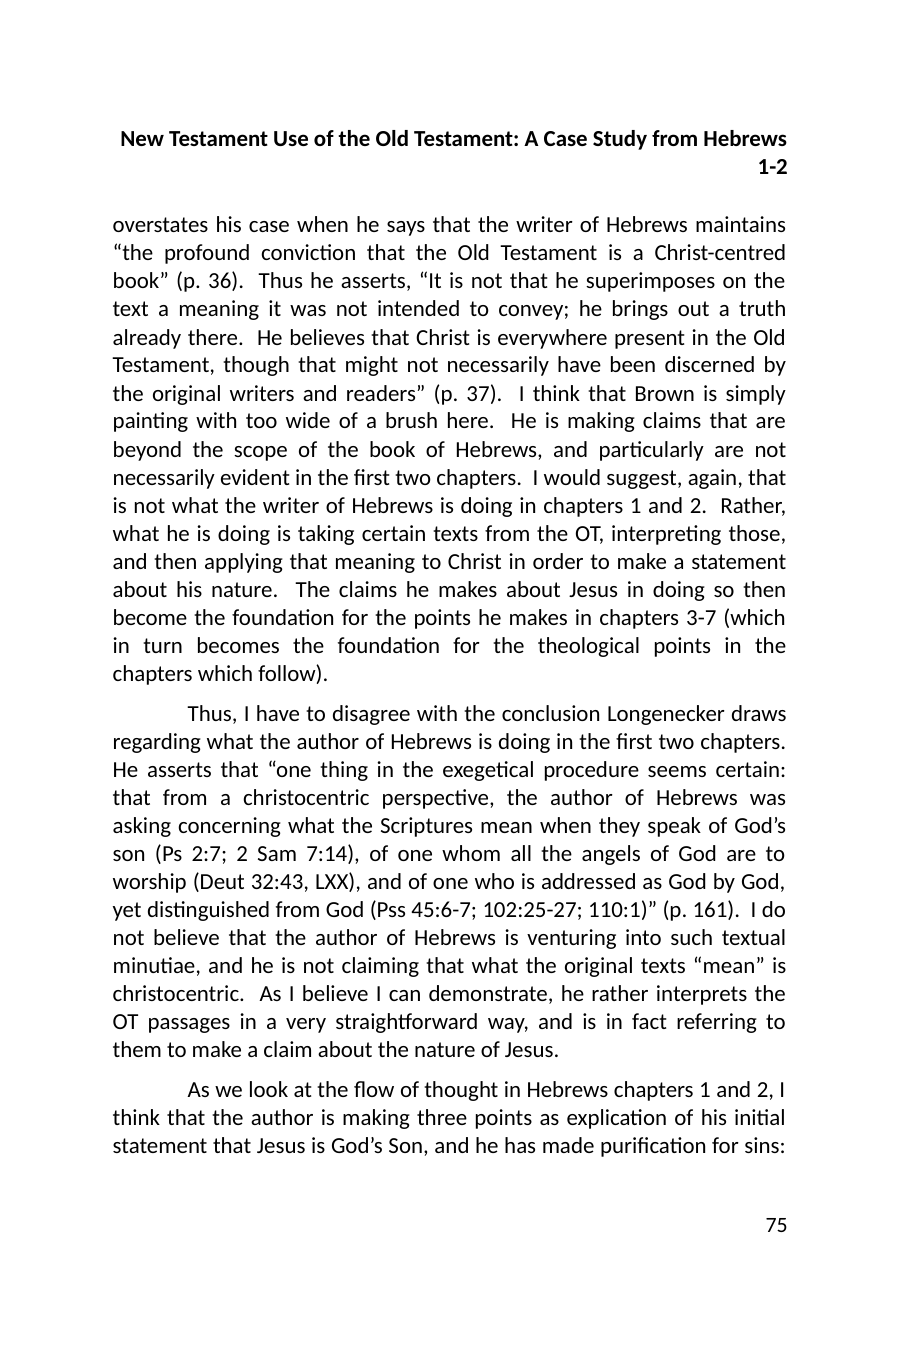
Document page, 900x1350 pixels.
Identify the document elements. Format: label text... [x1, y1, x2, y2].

text Thus, I have to disagree with the conclusion Longenecker draws regarding what the author of Hebrews is doing in the first two chapters. He asserts that “one thing in the exegetical procedure seems certain: that from a christocentric perspective, the author of Hebrews was asking concerning what the Scriptures mean when they speak of God’s son (Ps 2:7; 2 Sam 7:14), of one whom all the angels of God are to worship (Deut 32:43, LXX), and of one who is addressed as God by God, yet distinguished from God (Pss 45:6-7; 102:25-27; 110:1)” (p. 161). I do not believe that the author of Hebrews is venturing into such textual minutiae, and he is not claiming that what the original texts “mean” is christocentric. As I believe I can demonstrate, he rather interprets the OT passages in a very straightforward way, and is in fact referring to them to make a claim about the nature of Jesus. [112, 699, 787, 1063]
text overstates his case when he says that the writer of Hebrews maintains “the profound conviction that the Old Testament is a Christ-centred book” (p. 36). Thus he asserts, “It is not that he superimposes on the text a meaning it was not intended to convey; he brings out a truth already there. He believes that Christ is everywhere present in the Old Testament, though that might not necessarily have been discerned by the original writers and readers” (p. 37). I think that Brown is simply painting with too wide of a brush here. He is making claims that are beyond the scope of the book of Hebrews, and particularly are not necessarily evident in the first two chapters. I would suggest, again, that is not what the writer of Hebrews is doing in chapters 1 and 2. Rather, what he is doing is taking certain texts from the OT, interpreting those, and then applying that meaning to Christ in order to make a statement about his nature. The claims he makes about Jesus in doing so then become the foundation for the points he makes in chapters 3-7 (which in turn becomes the foundation for the theological points in the chapters which follow). [112, 211, 787, 687]
text As we look at the flow of thought in Hebrews chapters 1 and 2, I think that the author is making three points as explication of his initial statement that Jesus is God’s Son, and he has made purification for sins: [112, 1075, 787, 1159]
